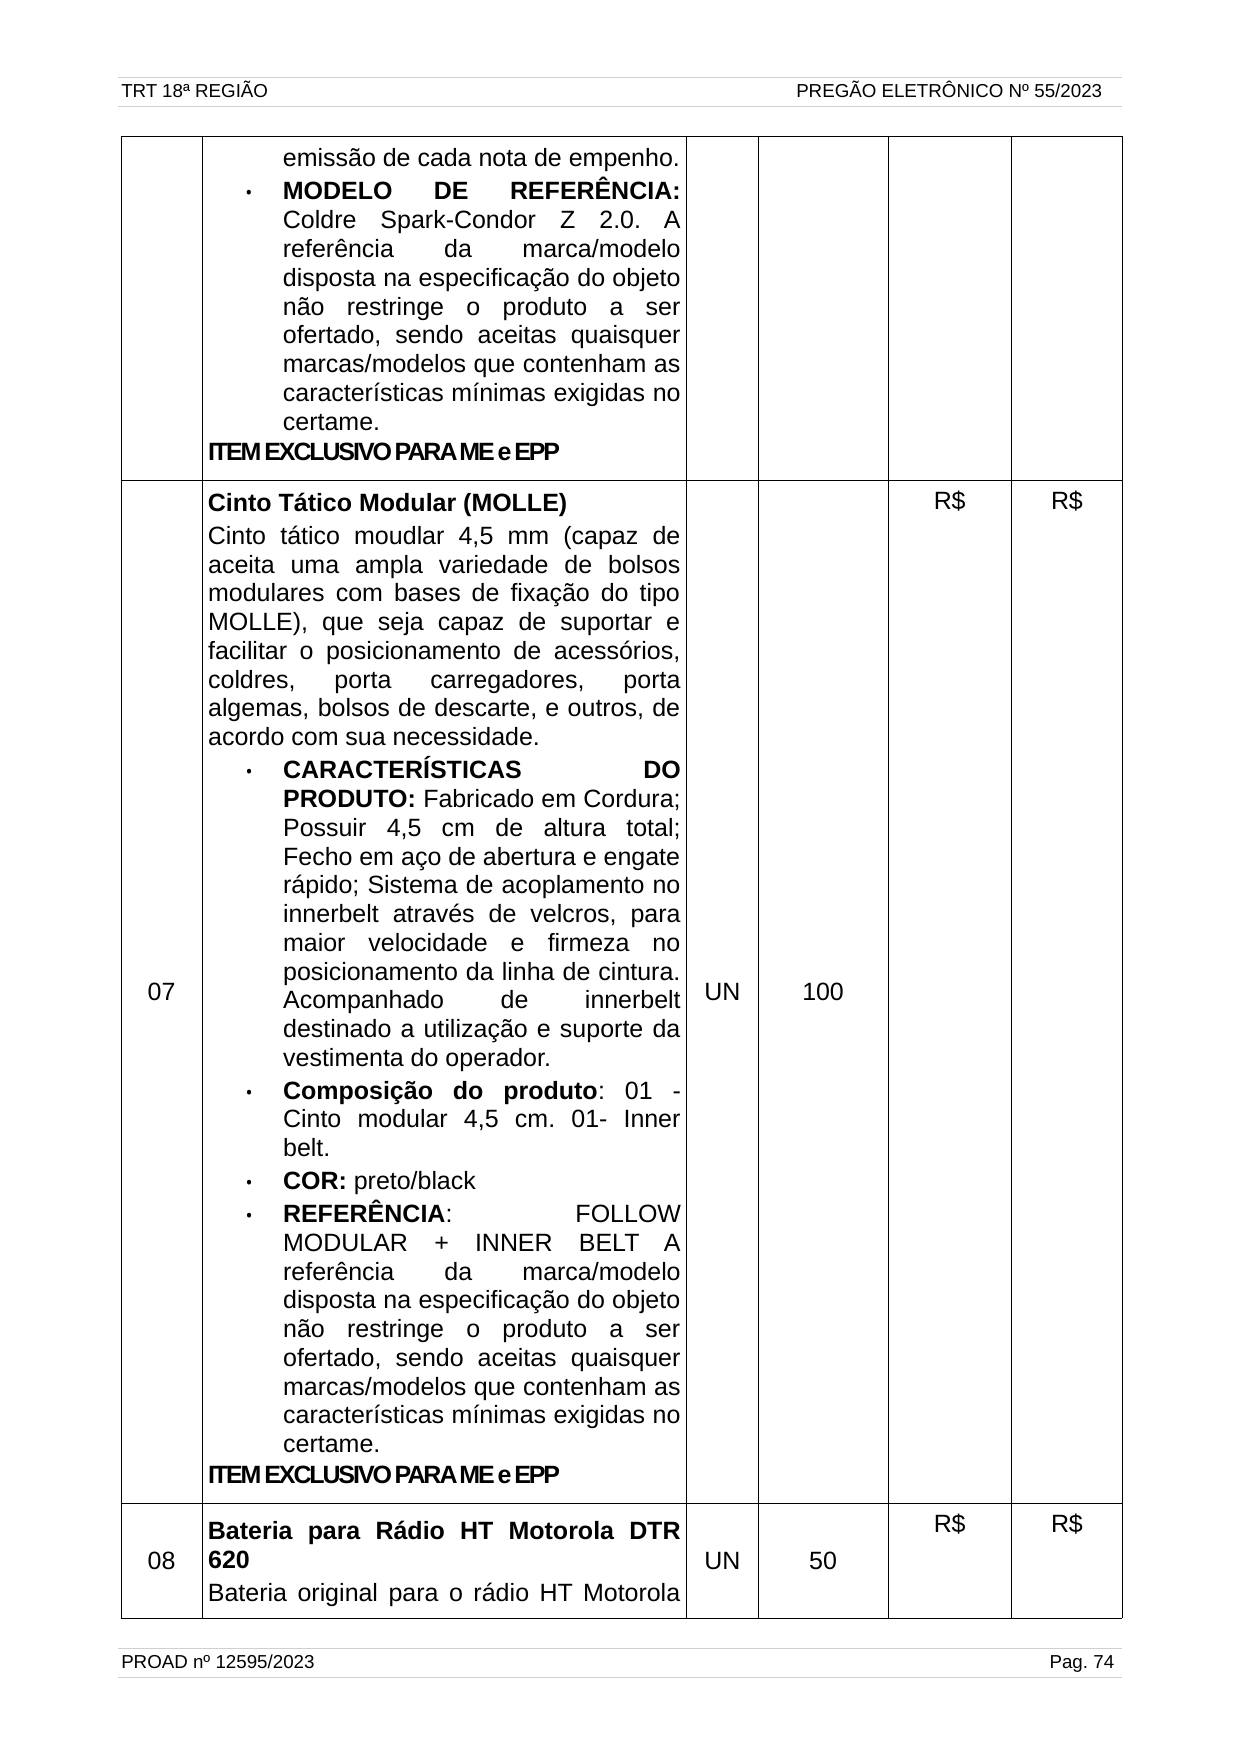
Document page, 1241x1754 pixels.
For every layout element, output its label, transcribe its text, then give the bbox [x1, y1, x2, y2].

table_cell [1012, 137, 1122, 480]
table_cell [889, 137, 1011, 480]
table_cell Bateria para Rádio HT Motorola DTR 620 Bateria original para o rádio HT Motorola [203, 1504, 686, 1618]
table_cell R$ [889, 1504, 1011, 1618]
table_cell [687, 137, 758, 480]
table_cell [759, 137, 888, 480]
table_cell R$ [889, 481, 1011, 1503]
table_cell [122, 137, 202, 480]
table_cell 50 [759, 1504, 888, 1618]
table_cell emissão de cada nota de empenho. MODELO DE REFERÊNCIA: Coldre Spark-Condor Z 2.0. A referência da marca/modelo disposta na especificação do objeto não restringe o produto a ser ofertado, sendo aceitas quaisquer marcas/modelos que contenham as características mínimas exigidas no certame. ITEM EXCLUSIVO PARA ME e EPP [203, 137, 686, 480]
table_cell 07‍ [122, 481, 202, 1503]
table_cell 08‍ [122, 1504, 202, 1618]
table_cell Cinto Tático Modular (MOLLE) Cinto tático moudlar 4,5 mm (capaz de aceita uma ampla variedade de bolsos modulares com bases de fixação do tipo MOLLE), que seja capaz de suportar e facilitar o posicionamento de acessórios, coldres, porta carregadores, porta algemas, bolsos de descarte, e outros, de acordo com sua necessidade. CARACTERÍSTICAS DO PRODUTO: Fabricado em Cordura; Possuir 4,5 cm de altura total; Fecho em aço de abertura e engate rápido; Sistema de acoplamento no innerbelt através de velcros, para maior velocidade e firmeza no posicionamento da linha de cintura. Acompanhado de innerbelt destinado a utilização e suporte da vestimenta do operador. Composição do produto: 01 - Cinto modular 4,5 cm. 01- Inner belt. COR: preto/black REFERÊNCIA: FOLLOW MODULAR + INNER BELT A referência da marca/modelo disposta na especificação do objeto não restringe o produto a ser ofertado, sendo aceitas quaisquer marcas/modelos que contenham as características mínimas exigidas no certame. ITEM EXCLUSIVO PARA ME e EPP [203, 481, 686, 1503]
table_cell 100 [759, 481, 888, 1503]
table_cell R$ [1012, 1504, 1122, 1618]
table_cell UN [687, 481, 758, 1503]
table_cell UN [687, 1504, 758, 1618]
table_cell R$ [1012, 481, 1122, 1503]
